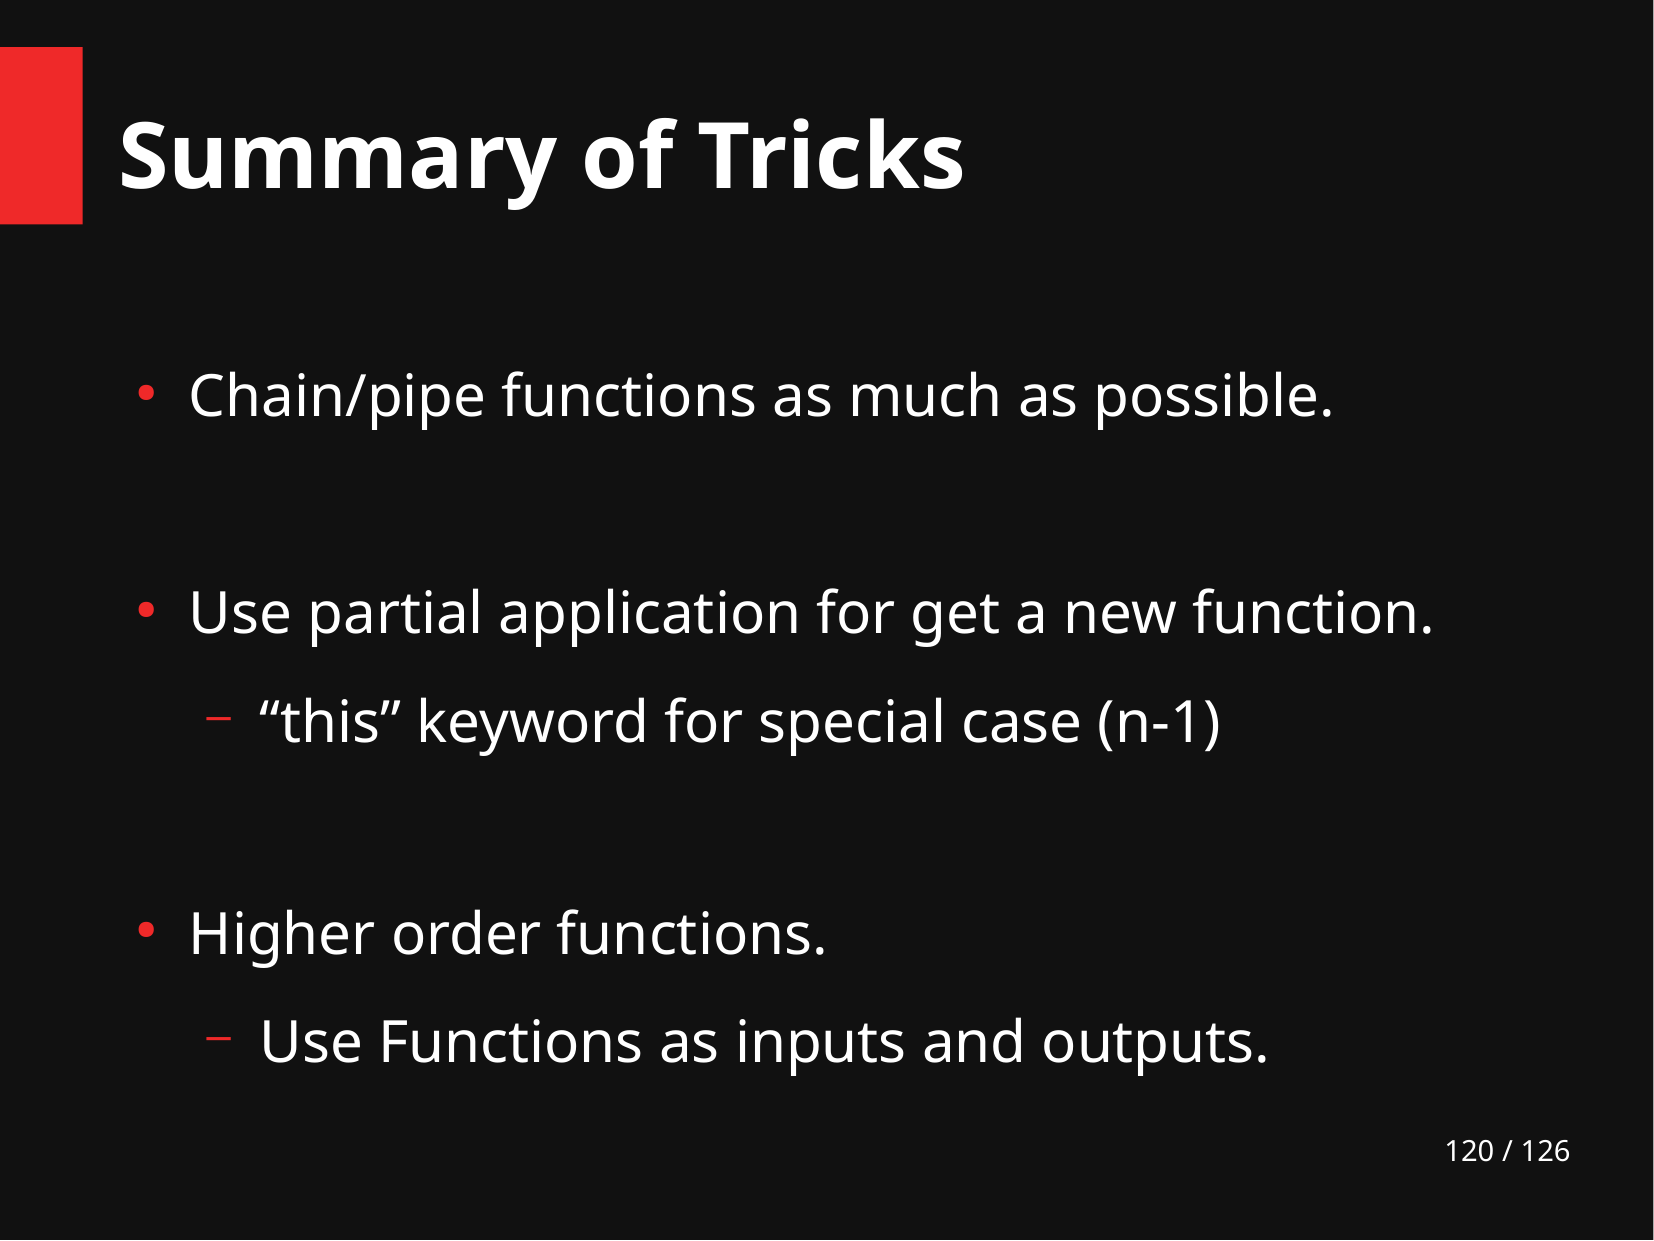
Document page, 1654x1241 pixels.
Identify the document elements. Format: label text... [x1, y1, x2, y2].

title Summary of Tricks [118, 49, 1571, 257]
list Chain/pipe functions as much as possible. Use partial application for get a new function. “this” keyword for special case (n-1) Higher order functions. Use Functions as inputs and outputs. [118, 354, 1536, 1074]
